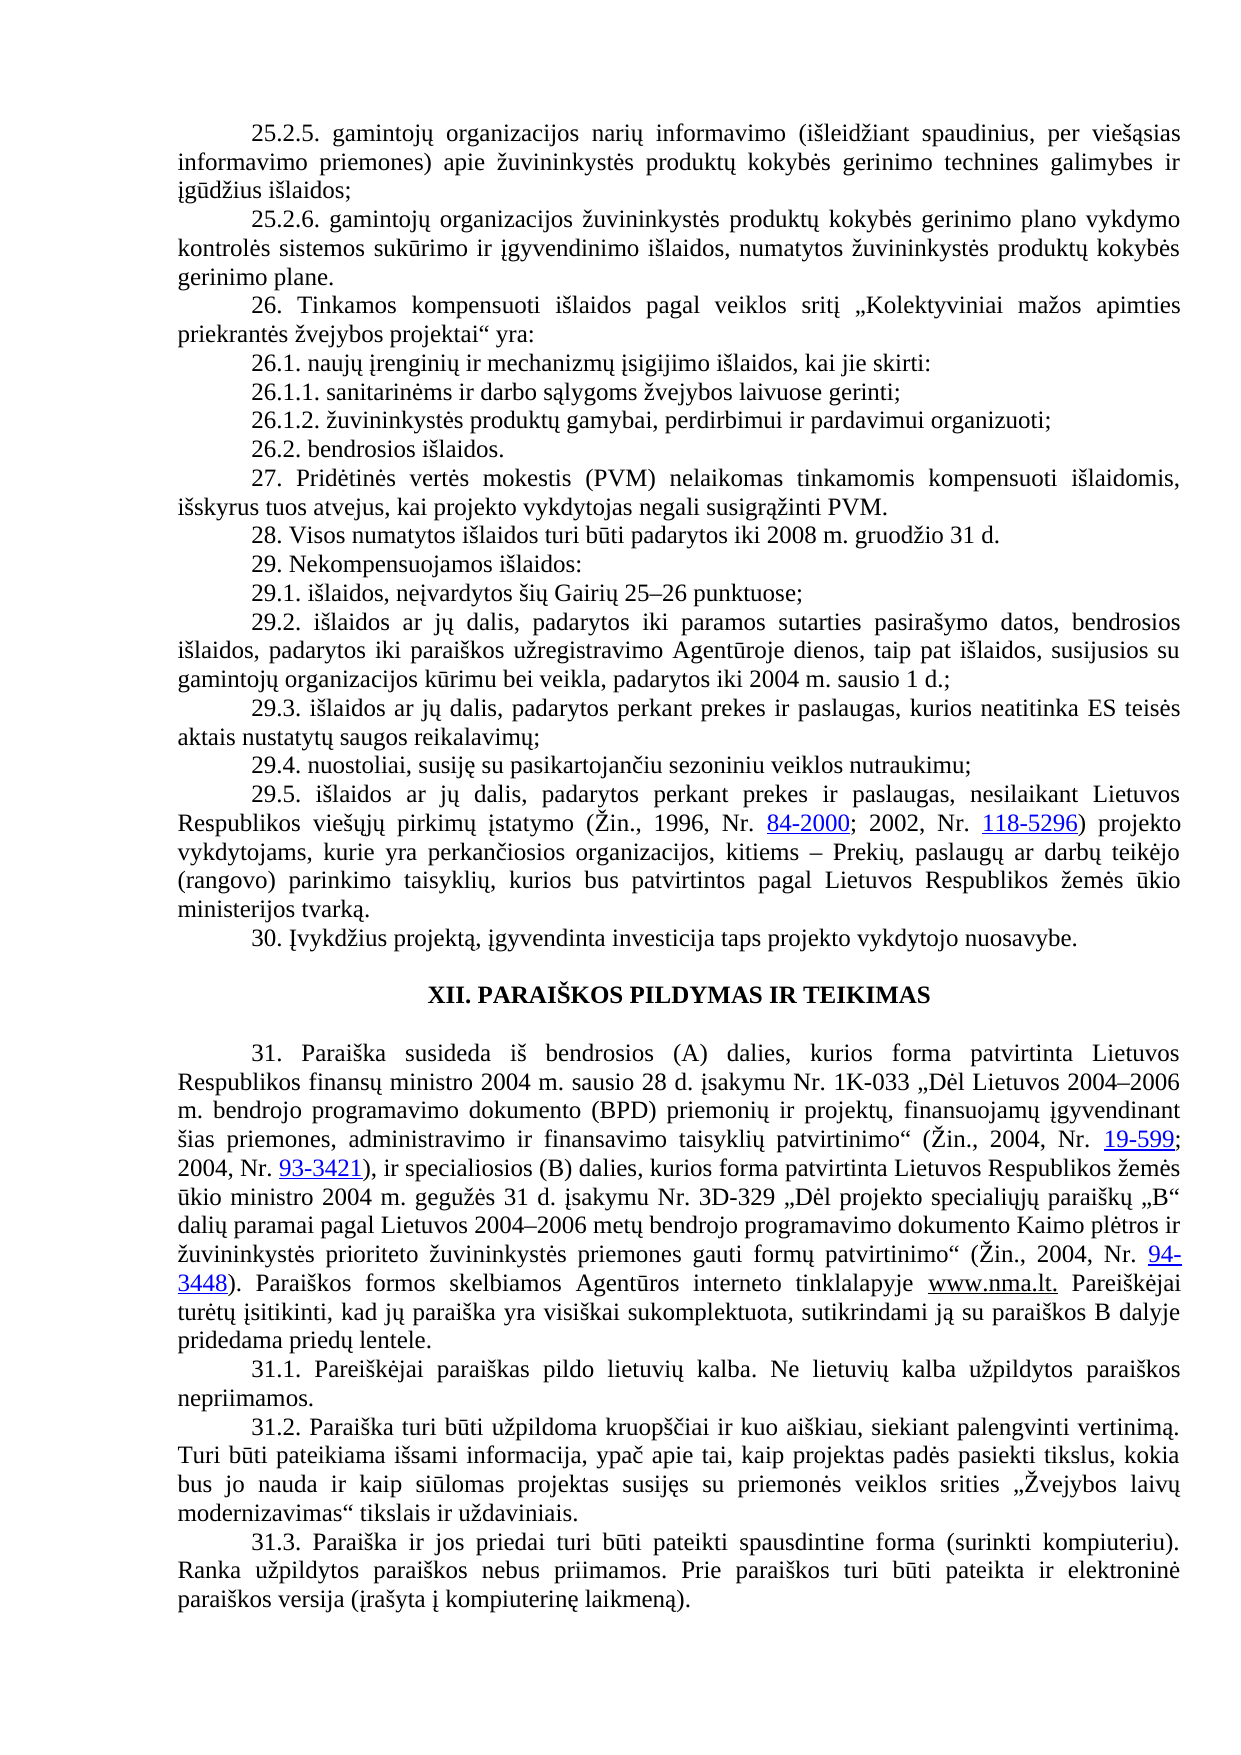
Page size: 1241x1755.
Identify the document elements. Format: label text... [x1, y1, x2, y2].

text 25.2.6. gamintojų organizacijos žuvininkystės produktų kokybės gerinimo plano vykdymo kontrolės sistemos sukūrimo ir įgyvendinimo išlaidos, numatytos žuvininkystės produktų kokybės gerinimo plane. [177, 204, 1181, 291]
text 26. Tinkamos kompensuoti išlaidos pagal veiklos sritį „Kolektyviniai mažos apimties priekrantės žvejybos projektai“ yra: [177, 291, 1181, 348]
text 29.2. išlaidos ar jų dalis, padarytos iki paramos sutarties pasirašymo datos, bendrosios išlaidos, padarytos iki paraiškos užregistravimo Agentūroje dienos, taip pat išlaidos, susijusios su gamintojų organizacijos kūrimu bei veikla, padarytos iki 2004 m. sausio 1 d.; [177, 607, 1181, 693]
text 31. Paraiška susideda iš bendrosios (A) dalies, kurios forma patvirtinta Lietuvos Respublikos finansų ministro 2004 m. sausio 28 d. įsakymu Nr. 1K-033 „Dėl Lietuvos 2004–2006 m. bendrojo programavimo dokumento (BPD) priemonių ir projektų, finansuojamų įgyvendinant šias priemones, administravimo ir finansavimo taisyklių patvirtinimo“ (Žin., 2004, Nr. 19-599; 2004, Nr. 93-3421), ir specialiosios (B) dalies, kurios forma patvirtinta Lietuvos Respublikos žemės ūkio ministro 2004 m. gegužės 31 d. įsakymu Nr. 3D-329 „Dėl projekto specialiųjų paraiškų „B“ dalių paramai pagal Lietuvos 2004–2006 metų bendrojo programavimo dokumento Kaimo plėtros ir žuvininkystės prioriteto žuvininkystės priemones gauti formų patvirtinimo“ (Žin., 2004, Nr. 94-3448). Paraiškos formos skelbiamos Agentūros interneto tinklalapyje www.nma.lt. Pareiškėjai turėtų įsitikinti, kad jų paraiška yra visiškai sukomplektuota, sutikrindami ją su paraiškos B dalyje pridedama priedų lentele. [177, 1038, 1181, 1354]
text XII. PARAIŠKOS PILDYMAS IR TEIKIMAS [177, 981, 1181, 1009]
text 30. Įvykdžius projektą, įgyvendinta investicija taps projekto vykdytojo nuosavybe. [177, 923, 1181, 952]
text 29.3. išlaidos ar jų dalis, padarytos perkant prekes ir paslaugas, kurios neatitinka ES teisės aktais nustatytų saugos reikalavimų; [177, 693, 1181, 751]
text 25.2.5. gamintojų organizacijos narių informavimo (išleidžiant spaudinius, per viešąsias informavimo priemones) apie žuvininkystės produktų kokybės gerinimo technines galimybes ir įgūdžius išlaidos; [177, 118, 1181, 204]
text 29.5. išlaidos ar jų dalis, padarytos perkant prekes ir paslaugas, nesilaikant Lietuvos Respublikos viešųjų pirkimų įstatymo (Žin., 1996, Nr. 84-2000; 2002, Nr. 118-5296) projekto vykdytojams, kurie yra perkančiosios organizacijos, kitiems – Prekių, paslaugų ar darbų teikėjo (rangovo) parinkimo taisyklių, kurios bus patvirtintos pagal Lietuvos Respublikos žemės ūkio ministerijos tvarką. [177, 779, 1181, 923]
text 26.2. bendrosios išlaidos. [177, 434, 1181, 463]
text 27. Pridėtinės vertės mokestis (PVM) nelaikomas tinkamomis kompensuoti išlaidomis, išskyrus tuos atvejus, kai projekto vykdytojas negali susigrąžinti PVM. [177, 463, 1181, 521]
text 29.4. nuostoliai, susiję su pasikartojančiu sezoniniu veiklos nutraukimu; [177, 751, 1181, 779]
text 31.3. Paraiška ir jos priedai turi būti pateikti spausdintine forma (surinkti kompiuteriu). Ranka užpildytos paraiškos nebus priimamos. Prie paraiškos turi būti pateikta ir elektroninė paraiškos versija (įrašyta į kompiuterinę laikmeną). [177, 1527, 1181, 1613]
text 31.2. Paraiška turi būti užpildoma kruopščiai ir kuo aiškiau, siekiant palengvinti vertinimą. Turi būti pateikiama išsami informacija, ypač apie tai, kaip projektas padės pasiekti tikslus, kokia bus jo nauda ir kaip siūlomas projektas susijęs su priemonės veiklos srities „Žvejybos laivų modernizavimas“ tikslais ir uždaviniais. [177, 1412, 1181, 1527]
text 29.1. išlaidos, neįvardytos šių Gairių 25–26 punktuose; [177, 578, 1181, 607]
text 29. Nekompensuojamos išlaidos: [177, 549, 1181, 578]
text 31.1. Pareiškėjai paraiškas pildo lietuvių kalba. Ne lietuvių kalba užpildytos paraiškos nepriimamos. [177, 1354, 1181, 1412]
text 26.1.2. žuvininkystės produktų gamybai, perdirbimui ir pardavimui organizuoti; [177, 406, 1181, 434]
text 28. Visos numatytos išlaidos turi būti padarytos iki 2008 m. gruodžio 31 d. [177, 521, 1181, 549]
text 26.1.1. sanitarinėms ir darbo sąlygoms žvejybos laivuose gerinti; [177, 377, 1181, 406]
text 26.1. naujų įrenginių ir mechanizmų įsigijimo išlaidos, kai jie skirti: [177, 348, 1181, 377]
